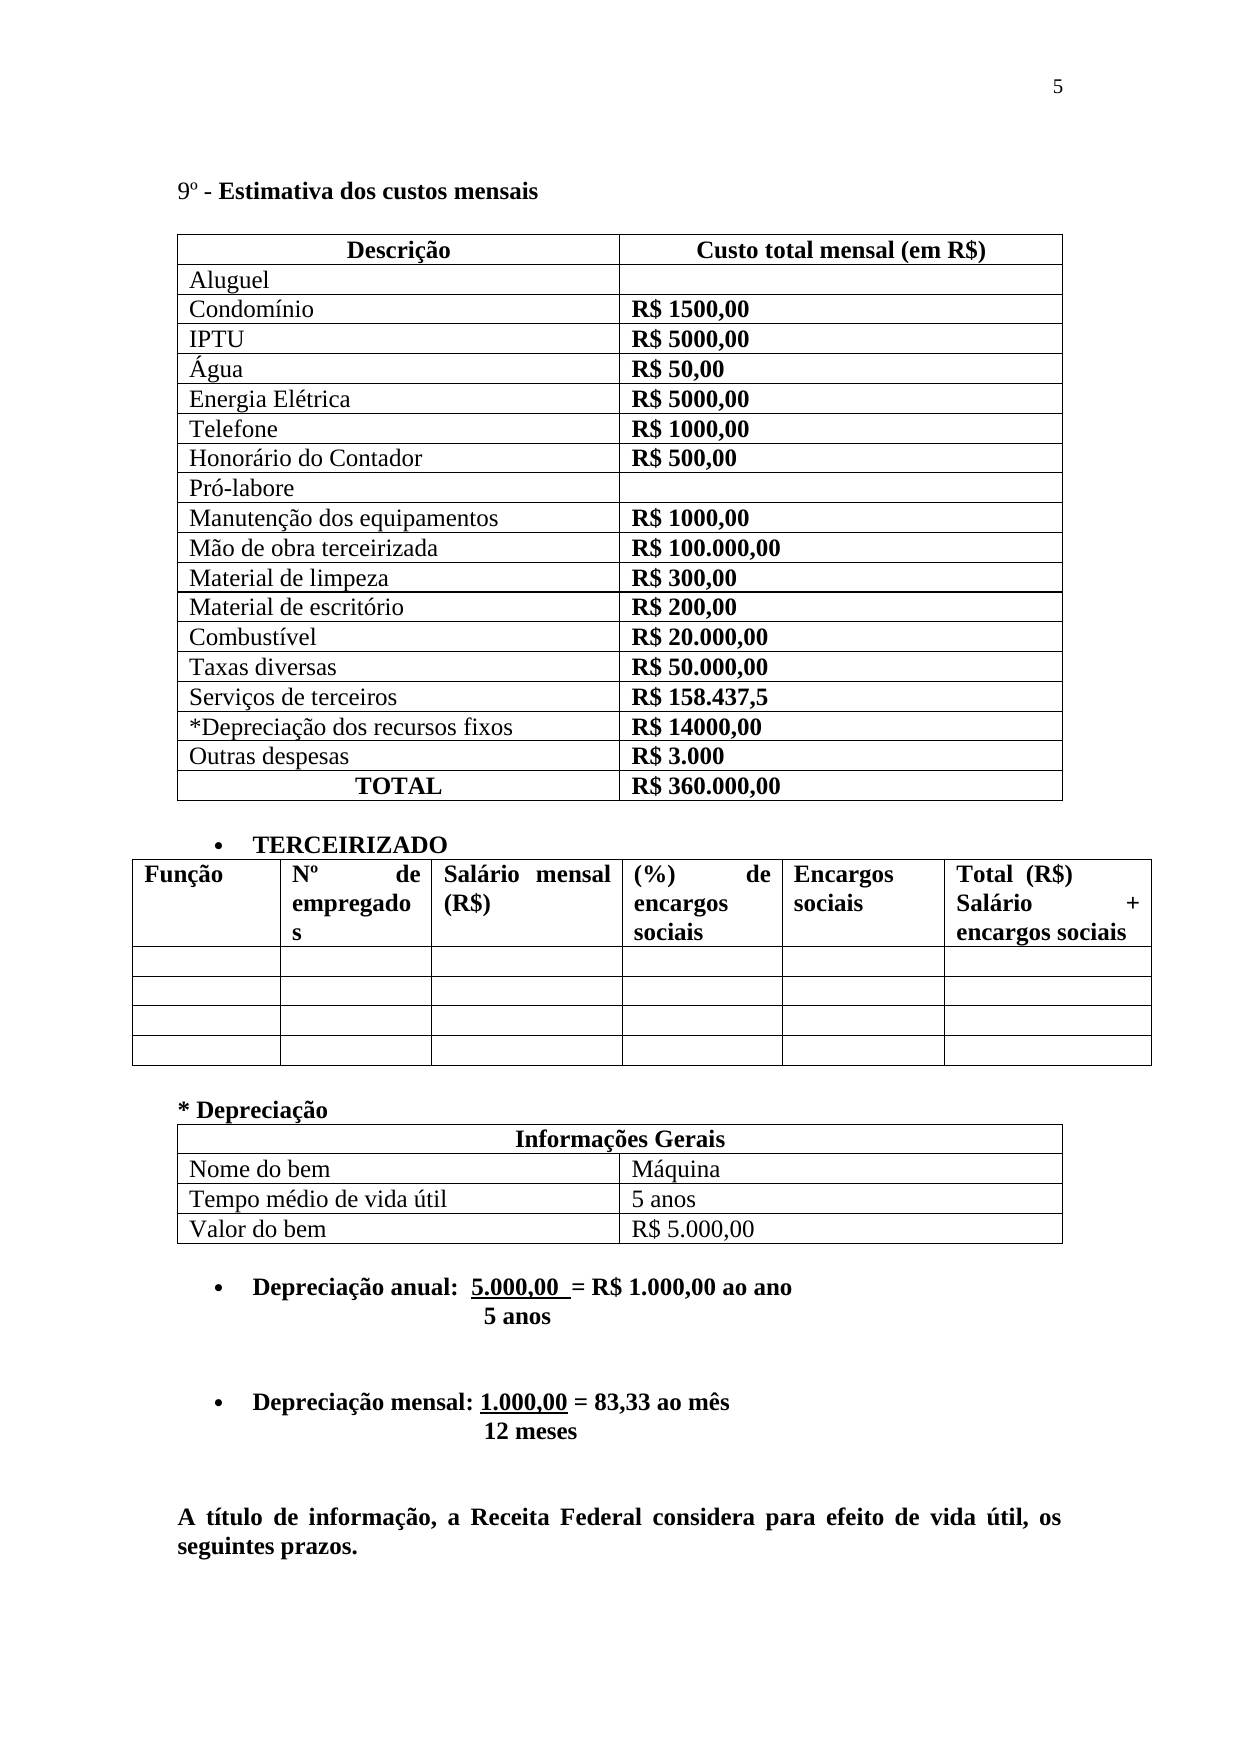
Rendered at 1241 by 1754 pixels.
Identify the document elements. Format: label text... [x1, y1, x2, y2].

table_cell [783, 1006, 944, 1035]
list TERCEIRIZADO [215, 830, 1063, 858]
table_header Total (R$) Salário + encargos sociais [945, 860, 1151, 946]
table_cell [623, 977, 782, 1005]
table_cell R$ 5000,00 [620, 384, 1062, 413]
table_header Informações Gerais [178, 1125, 1062, 1153]
table_cell [432, 947, 622, 976]
table_header Descrição [178, 235, 619, 264]
table_cell Água [178, 354, 619, 383]
table_cell [432, 1006, 622, 1035]
text 5 anos [177, 1301, 1063, 1330]
table_cell Máquina [620, 1154, 1062, 1183]
table_cell R$ 300,00 [620, 563, 1062, 591]
text * Depreciação [177, 1095, 1063, 1123]
table_cell R$ 158.437,5 [620, 682, 1062, 711]
table_cell R$ 50,00 [620, 354, 1062, 383]
table_cell [945, 1036, 1151, 1065]
table_cell R$ 5000,00 [620, 324, 1062, 353]
table_cell Combustível [178, 622, 619, 651]
table_cell Condomínio [178, 295, 619, 323]
table_cell Serviços de terceiros [178, 682, 619, 711]
table_cell R$ 1500,00 [620, 295, 1062, 323]
table_cell [783, 977, 944, 1005]
table_cell [783, 947, 944, 976]
table_cell [620, 473, 1062, 502]
table_cell Outras despesas [178, 741, 619, 770]
table_cell [620, 265, 1062, 293]
list 12 meses [252, 1416, 1063, 1445]
table_cell Telefone [178, 414, 619, 442]
table_cell [133, 977, 280, 1005]
table_cell [623, 1006, 782, 1035]
table_cell [623, 947, 782, 976]
table_cell Material de escritório [178, 593, 619, 621]
table_cell R$ 3.000 [620, 741, 1062, 770]
table_cell Valor do bem [178, 1214, 619, 1243]
table_header Função [133, 860, 280, 946]
table_cell Honorário do Contador [178, 444, 619, 472]
table_cell *Depreciação dos recursos fixos [178, 712, 619, 740]
table_cell Tempo médio de vida útil [178, 1184, 619, 1213]
table_cell R$ 5.000,00 [620, 1214, 1062, 1243]
table_cell IPTU [178, 324, 619, 353]
table_cell R$ 50.000,00 [620, 652, 1062, 681]
table_cell Pró-labore [178, 473, 619, 502]
table_cell R$ 20.000,00 [620, 622, 1062, 651]
text A título de informação, a Receita Federal considera para efeito de vida útil, os seguintes prazos. [177, 1502, 1063, 1560]
table_header Salário mensal (R$) [432, 860, 622, 946]
table_cell [432, 977, 622, 1005]
table_cell [281, 1006, 431, 1035]
table_cell [281, 947, 431, 976]
table_cell [281, 1036, 431, 1065]
list Depreciação anual: 5.000,00 = R$ 1.000,00 ao ano [215, 1272, 1063, 1301]
table_cell [945, 947, 1151, 976]
table_header (%) de encargos sociais [623, 860, 782, 946]
table_header Encargos sociais [783, 860, 944, 946]
table_cell [945, 1006, 1151, 1035]
table_cell Mão de obra terceirizada [178, 533, 619, 562]
table_cell Aluguel [178, 265, 619, 293]
table_cell Material de limpeza [178, 563, 619, 591]
table_header Nº de empregados [281, 860, 431, 946]
text 9º - Estimativa dos custos mensais [177, 176, 1063, 205]
table_cell R$ 100.000,00 [620, 533, 1062, 562]
table_cell R$ 1000,00 [620, 503, 1062, 532]
table_header Custo total mensal (em R$) [620, 235, 1062, 264]
table_cell R$ 500,00 [620, 444, 1062, 472]
table_cell R$ 360.000,00 [620, 771, 1062, 800]
table_cell R$ 14000,00 [620, 712, 1062, 740]
table_cell [133, 1036, 280, 1065]
table_cell Manutenção dos equipamentos [178, 503, 619, 532]
table_cell [432, 1036, 622, 1065]
table_cell [945, 977, 1151, 1005]
table_cell [281, 977, 431, 1005]
table_cell Taxas diversas [178, 652, 619, 681]
table_cell [133, 947, 280, 976]
table_cell R$ 1000,00 [620, 414, 1062, 442]
table_cell R$ 200,00 [620, 593, 1062, 621]
table_cell Nome do bem [178, 1154, 619, 1183]
list Depreciação mensal: 1.000,00 = 83,33 ao mês [215, 1387, 1063, 1416]
table_cell [783, 1036, 944, 1065]
table_cell TOTAL [178, 771, 619, 800]
table_cell [133, 1006, 280, 1035]
table_cell 5 anos [620, 1184, 1062, 1213]
table_cell Energia Elétrica [178, 384, 619, 413]
table_cell [623, 1036, 782, 1065]
